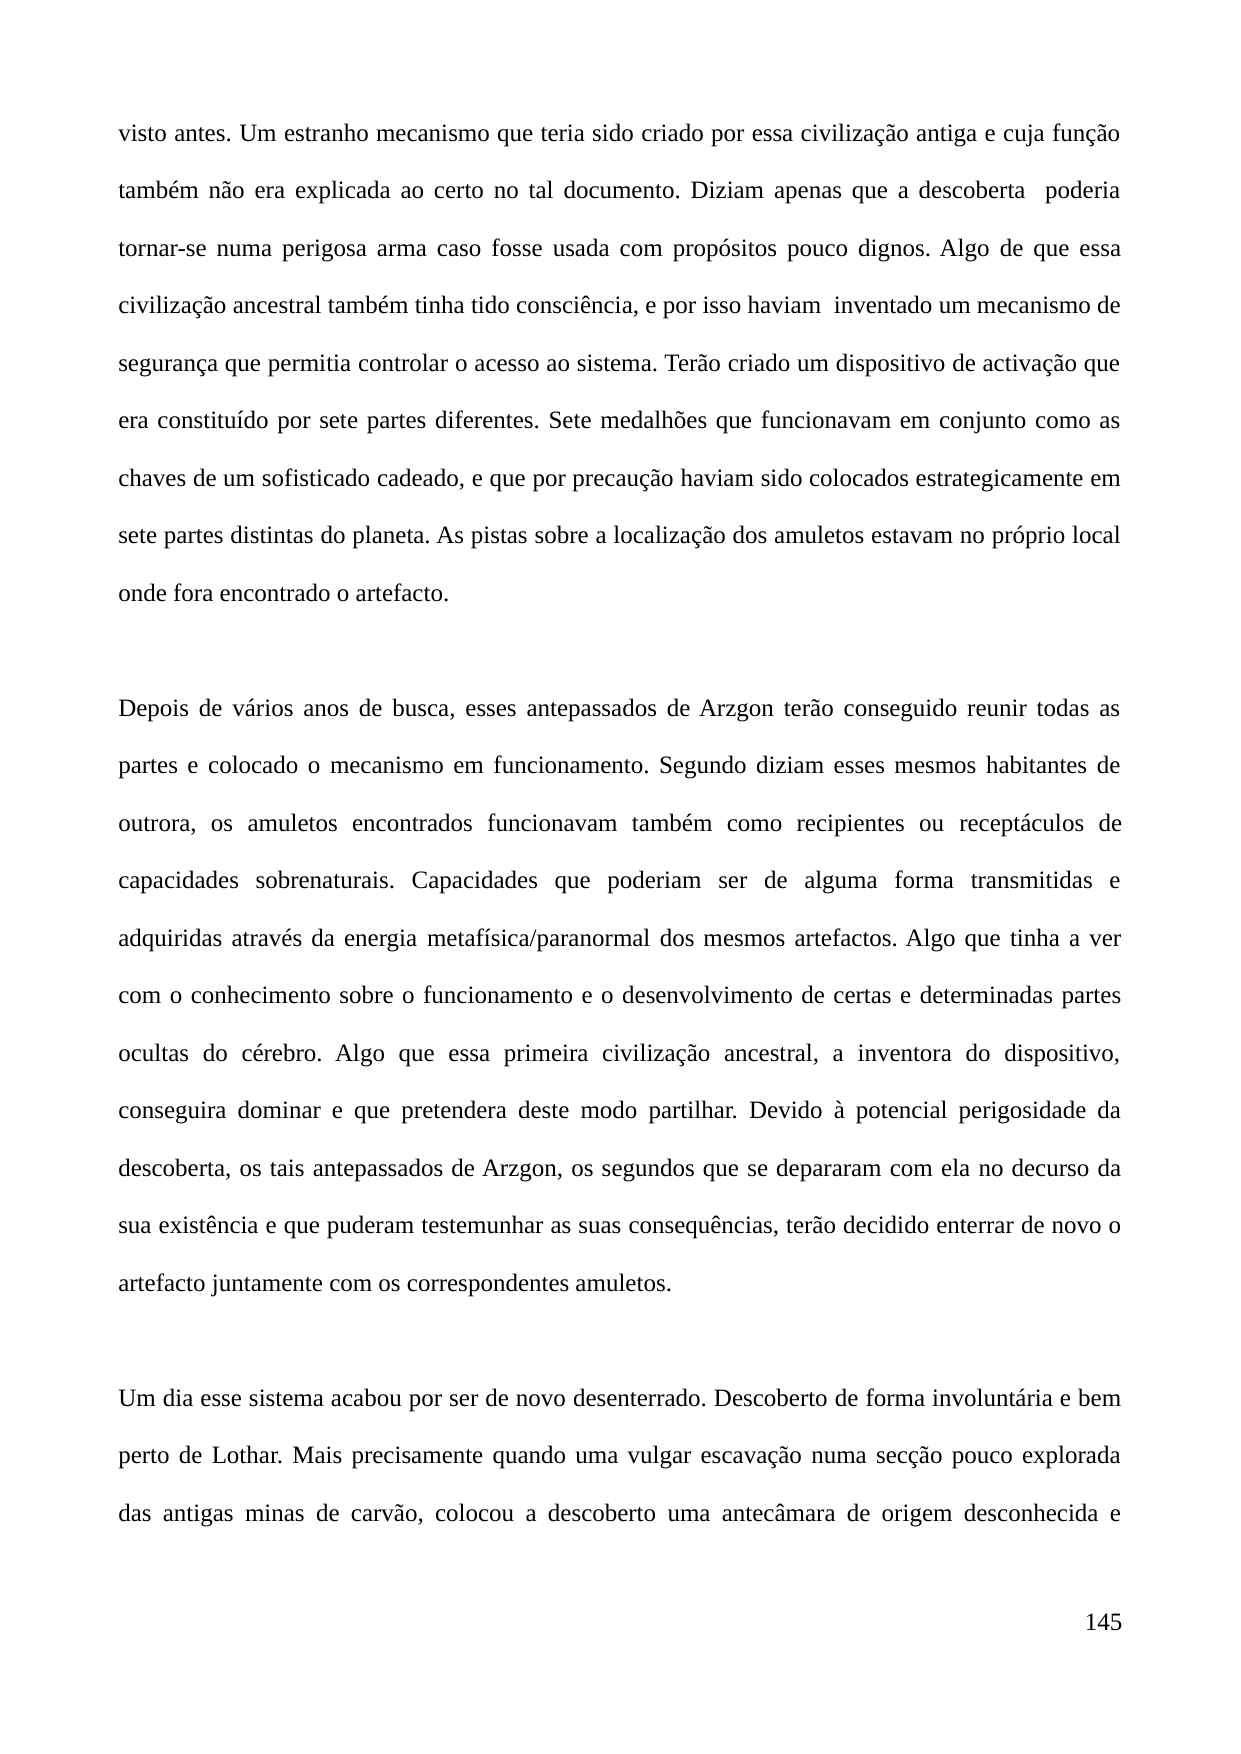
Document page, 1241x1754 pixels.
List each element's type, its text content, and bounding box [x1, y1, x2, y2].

text visto antes. Um estranho mecanismo que teria sido criado por essa civilização antiga e cuja função também não era explicada ao certo no tal documento. Diziam apenas que a descoberta poderia tornar-se numa perigosa arma caso fosse usada com propósitos pouco dignos. Algo de que essa civilização ancestral também tinha tido consciência, e por isso haviam inventado um mecanismo de segurança que permitia controlar o acesso ao sistema. Terão criado um dispositivo de activação que era constituído por sete partes diferentes. Sete medalhões que funcionavam em conjunto como as chaves de um sofisticado cadeado, e que por precaução haviam sido colocados estrategicamente em sete partes distintas do planeta. As pistas sobre a localização dos amuletos estavam no próprio local onde fora encontrado o artefacto. [118, 118, 1122, 607]
text Depois de vários anos de busca, esses antepassados de Arzgon terão conseguido reunir todas as partes e colocado o mecanismo em funcionamento. Segundo diziam esses mesmos habitantes de outrora, os amuletos encontrados funcionavam também como recipientes ou receptáculos de capacidades sobrenaturais. Capacidades que poderiam ser de alguma forma transmitidas e adquiridas através da energia metafísica/paranormal dos mesmos artefactos. Algo que tinha a ver com o conhecimento sobre o funcionamento e o desenvolvimento de certas e determinadas partes ocultas do cérebro. Algo que essa primeira civilização ancestral, a inventora do dispositivo, conseguira dominar e que pretendera deste modo partilhar. Devido à potencial perigosidade da descoberta, os tais antepassados de Arzgon, os segundos que se depararam com ela no decurso da sua existência e que puderam testemunhar as suas consequências, terão decidido enterrar de novo o artefacto juntamente com os correspondentes amuletos. [118, 693, 1122, 1297]
text Um dia esse sistema acabou por ser de novo desenterrado. Descoberto de forma involuntária e bem perto de Lothar. Mais precisamente quando uma vulgar escavação numa secção pouco explorada das antigas minas de carvão, colocou a descoberto uma antecâmara de origem desconhecida e [118, 1383, 1122, 1527]
